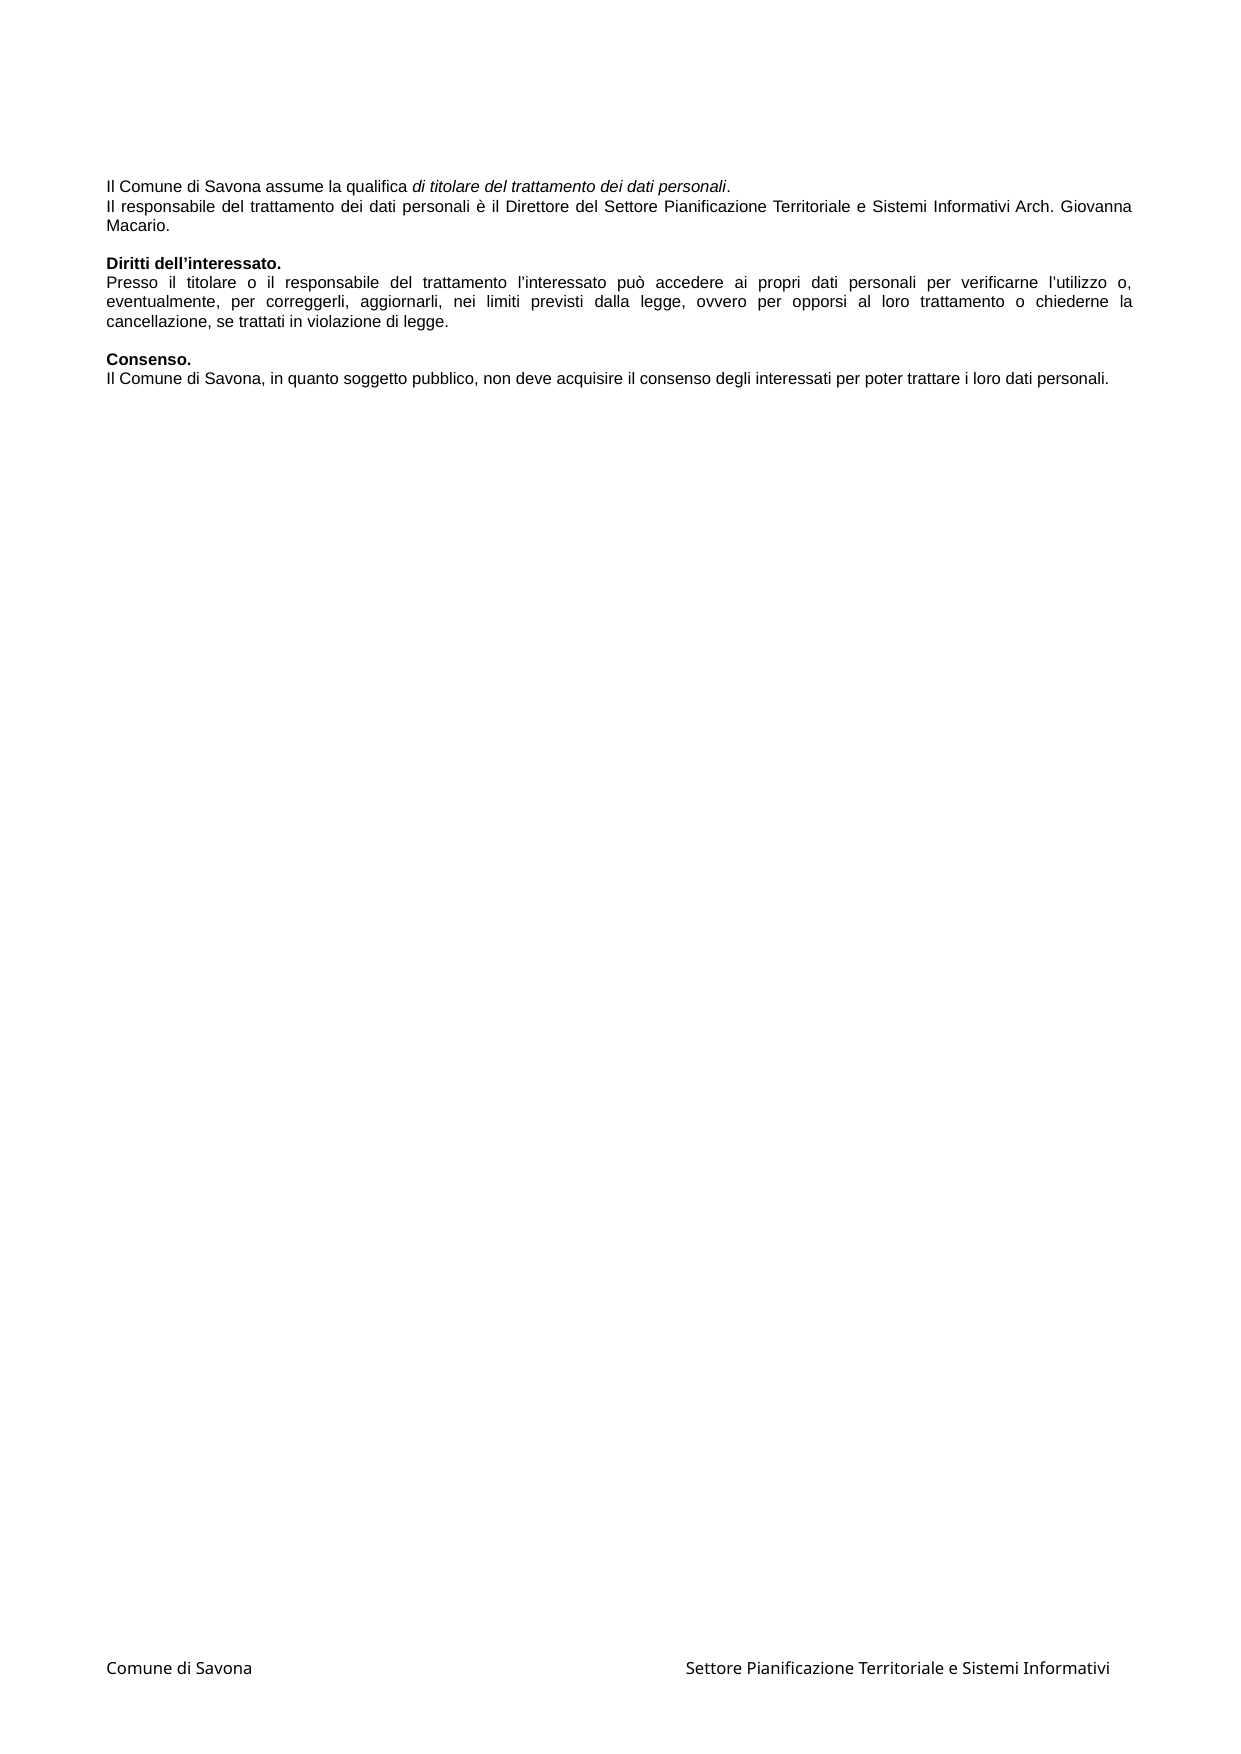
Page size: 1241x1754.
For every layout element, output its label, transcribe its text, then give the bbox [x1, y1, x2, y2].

text Presso il titolare o il responsabile del trattamento l’interessato può accedere ai propri dati personali per verificarne l’utilizzo o, eventualmente, per correggerli, aggiornarli, nei limiti previsti dalla legge, ovvero per opporsi al loro trattamento o chiederne la cancellazione, se trattati in violazione di legge. [106, 273, 1134, 331]
text Il Comune di Savona assume la qualifica di titolare del trattamento dei dati personali. [106, 177, 1134, 196]
text Il Comune di Savona, in quanto soggetto pubblico, non deve acquisire il consenso degli interessati per poter trattare i loro dati personali. [106, 369, 1134, 388]
text Consenso. [106, 350, 1134, 369]
text Il responsabile del trattamento dei dati personali è il Direttore del Settore Pianificazione Territoriale e Sistemi Informativi Arch. Giovanna Macario. [106, 196, 1134, 235]
text Diritti dell’interessato. [106, 254, 1134, 273]
